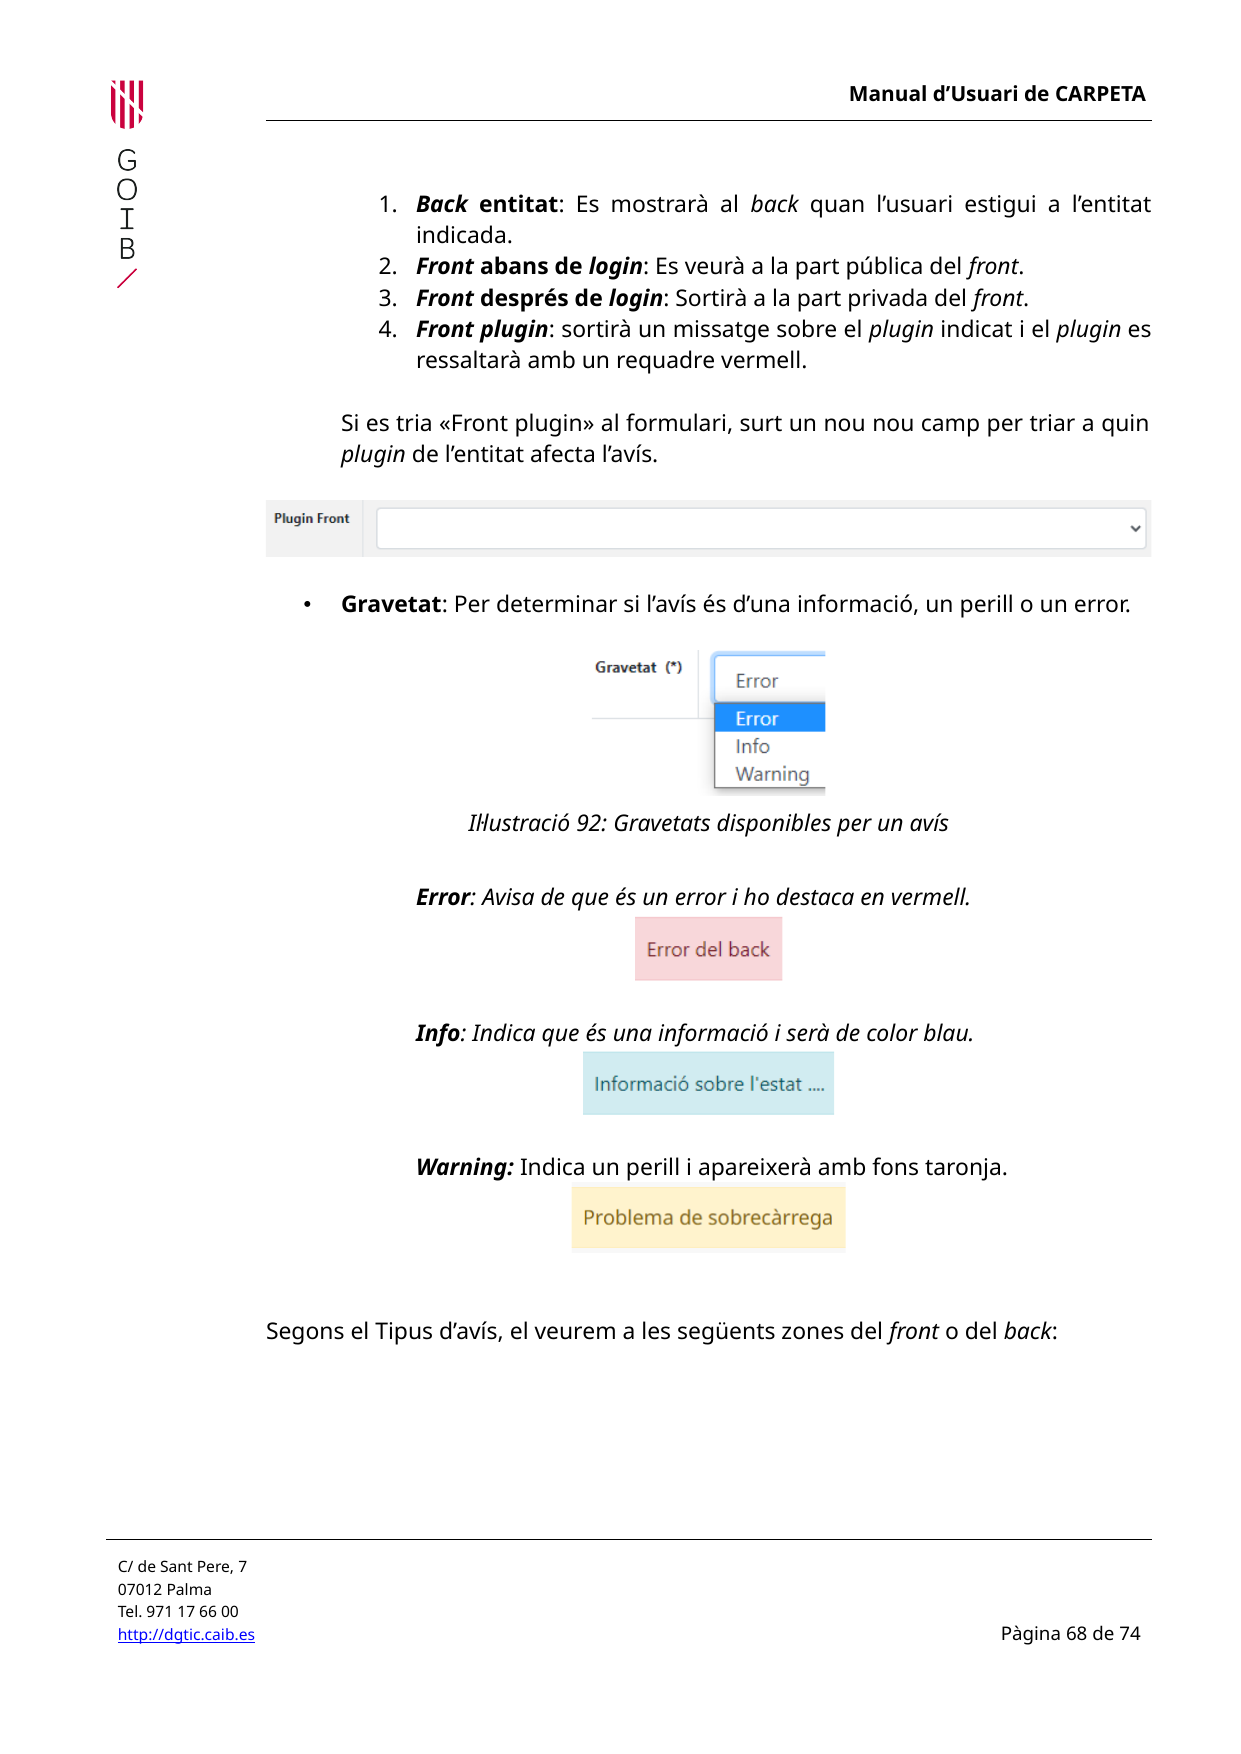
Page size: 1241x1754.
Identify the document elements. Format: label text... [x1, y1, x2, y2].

list Error: Avisa de que és un error i ho destaca en vermell. [378, 881, 1152, 912]
picture [583, 1048, 835, 1120]
list Front després de login: Sortirà a la part privada del front. [378, 281, 1152, 313]
picture [591, 650, 826, 796]
list Si es tria «Front plugin» al formulari, surt un nou nou camp per triar a quin plugin de l’entitat afecta l’avís. [303, 406, 1152, 469]
list Gravetat: Per determinar si l’avís és d’una informació, un perill o un error. [303, 588, 1152, 619]
picture [571, 1182, 846, 1253]
picture [82, 57, 172, 319]
list Info: Indica que és una informació i serà de color blau. [378, 1017, 1152, 1049]
list Front abans de login: Es veurà a la part pública del front. [378, 250, 1152, 281]
list Front plugin: sortirà un missatge sobre el plugin indicat i el plugin es ressaltarà amb un requadre vermell. [378, 313, 1152, 375]
picture [265, 500, 1152, 557]
list Back entitat: Es mostrarà al back quan l’usuari estigui a l’entitat indicada. [378, 188, 1152, 250]
text Il·lustració 92: Gravetats disponibles per un avís [266, 796, 1152, 838]
list Warning: Indica un perill i apareixerà amb fons taronja. [378, 1151, 1152, 1182]
text Segons el Tipus d’avís, el veurem a les següents zones del front o del back: [266, 1315, 1152, 1346]
picture [635, 912, 783, 987]
